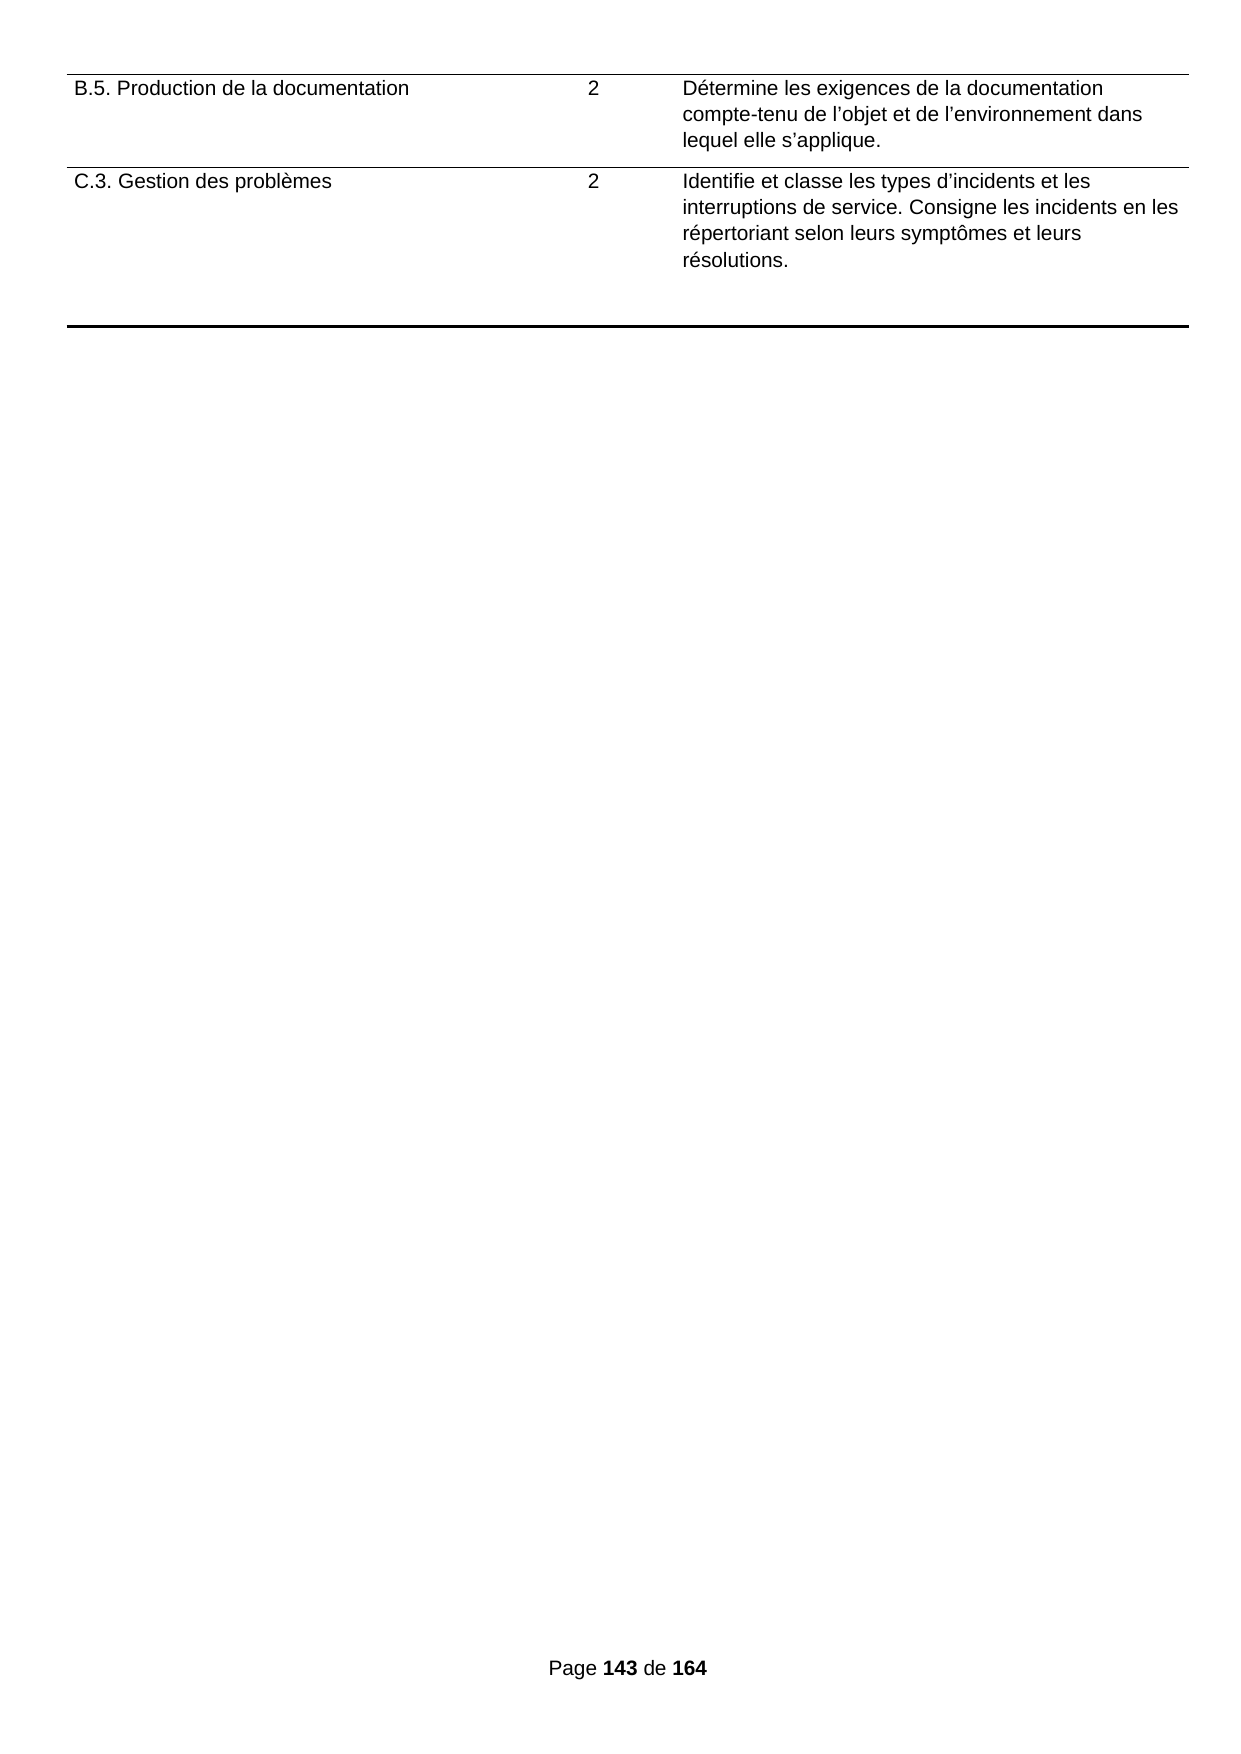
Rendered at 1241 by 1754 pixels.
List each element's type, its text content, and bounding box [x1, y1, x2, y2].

table_cell Identifie et classe les types d’incidents et les interruptions de service. Consigne les incidents en les répertoriant selon leurs symptômes et leurs résolutions. [675, 168, 1189, 325]
table_cell 2 [580, 168, 675, 325]
table_cell C.3. Gestion des problèmes [67, 168, 580, 325]
table_cell B.5. Production de la documentation [67, 75, 580, 167]
table_cell 2 [580, 75, 675, 167]
table_cell Détermine les exigences de la documentation compte-tenu de l’objet et de l’environnement dans lequel elle s’applique. [675, 75, 1189, 167]
